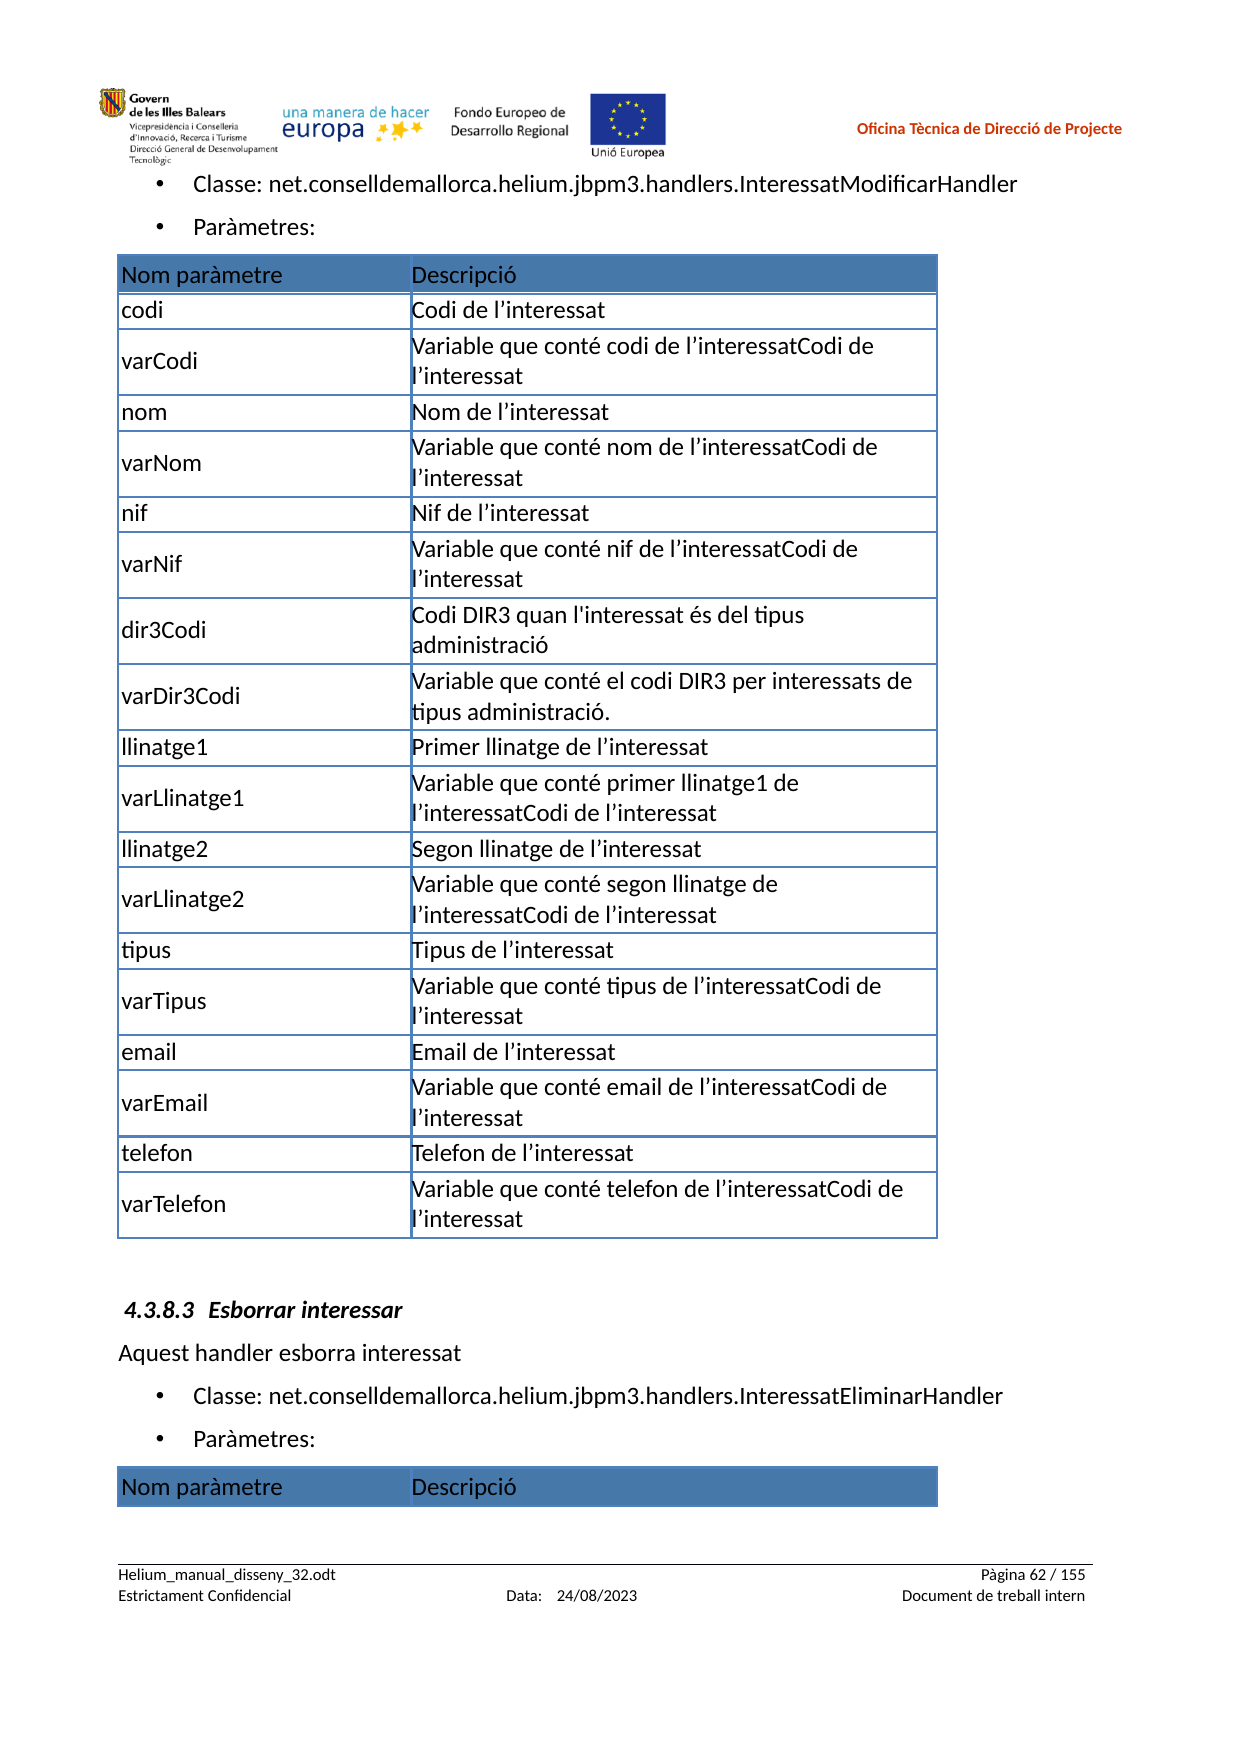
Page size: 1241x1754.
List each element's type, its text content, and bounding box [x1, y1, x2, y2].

table_header Descripció [413, 1469, 936, 1505]
table_cell Tipus de l’interessat [413, 934, 936, 968]
table_cell dir3Codi [119, 599, 410, 663]
table_cell telefon [119, 1138, 410, 1171]
list Paràmetres: [156, 1423, 1122, 1454]
table_cell tipus [119, 934, 410, 968]
table_cell llinatge2 [119, 833, 410, 866]
table_cell varCodi [119, 330, 410, 394]
table_cell Variable que conté email de l’interessatCodi de l’interessat [413, 1071, 936, 1135]
table_cell llinatge1 [119, 731, 410, 765]
list Classe: net.conselldemallorca.helium.jbpm3.handlers.InteressatModificarHandler [156, 168, 1122, 198]
table_cell nom [119, 396, 410, 429]
table_cell Variable que conté segon llinatge de l’interessatCodi de l’interessat [413, 868, 936, 932]
picture [99, 87, 668, 166]
table_cell varTipus [119, 970, 410, 1034]
table_cell Primer llinatge de l’interessat [413, 731, 936, 765]
table_cell varNif [119, 533, 410, 597]
table_header Descripció [413, 256, 936, 292]
table_cell varNom [119, 432, 410, 496]
table_cell varEmail [119, 1071, 410, 1135]
table_cell Variable que conté el codi DIR3 per interessats de tipus administració. [413, 665, 936, 729]
table_cell Variable que conté nif de l’interessatCodi de l’interessat [413, 533, 936, 597]
table_cell nif [119, 498, 410, 531]
table_cell Nif de l’interessat [413, 498, 936, 531]
list Paràmetres: [156, 211, 1122, 241]
list Classe: net.conselldemallorca.helium.jbpm3.handlers.InteressatEliminarHandler [156, 1380, 1122, 1411]
table_cell email [119, 1036, 410, 1069]
table_cell Segon llinatge de l’interessat [413, 833, 936, 866]
table_cell varTelefon [119, 1173, 410, 1237]
table_cell Variable que conté primer llinatge1 de l’interessatCodi de l’interessat [413, 767, 936, 831]
table_cell varDir3Codi [119, 665, 410, 729]
text Aquest handler esborra interessat [118, 1337, 1122, 1368]
table_cell Email de l’interessat [413, 1036, 936, 1069]
table_header Nom paràmetre [119, 1469, 410, 1505]
table_cell Telefon de l’interessat [413, 1138, 936, 1171]
table_cell Nom de l’interessat [413, 396, 936, 429]
table_cell Variable que conté telefon de l’interessatCodi de l’interessat [413, 1173, 936, 1237]
subtitle Esborrar interessar [118, 1294, 1122, 1325]
table_cell varLlinatge1 [119, 767, 410, 831]
table_cell codi [119, 295, 410, 328]
table_cell Variable que conté tipus de l’interessatCodi de l’interessat [413, 970, 936, 1034]
table_cell varLlinatge2 [119, 868, 410, 932]
table_cell Codi de l’interessat [413, 295, 936, 328]
table_cell Codi DIR3 quan l'interessat és del tipus administració [413, 599, 936, 663]
table_cell Variable que conté nom de l’interessatCodi de l’interessat [413, 432, 936, 496]
table_header Nom paràmetre [119, 256, 410, 292]
table_cell Variable que conté codi de l’interessatCodi de l’interessat [413, 330, 936, 394]
